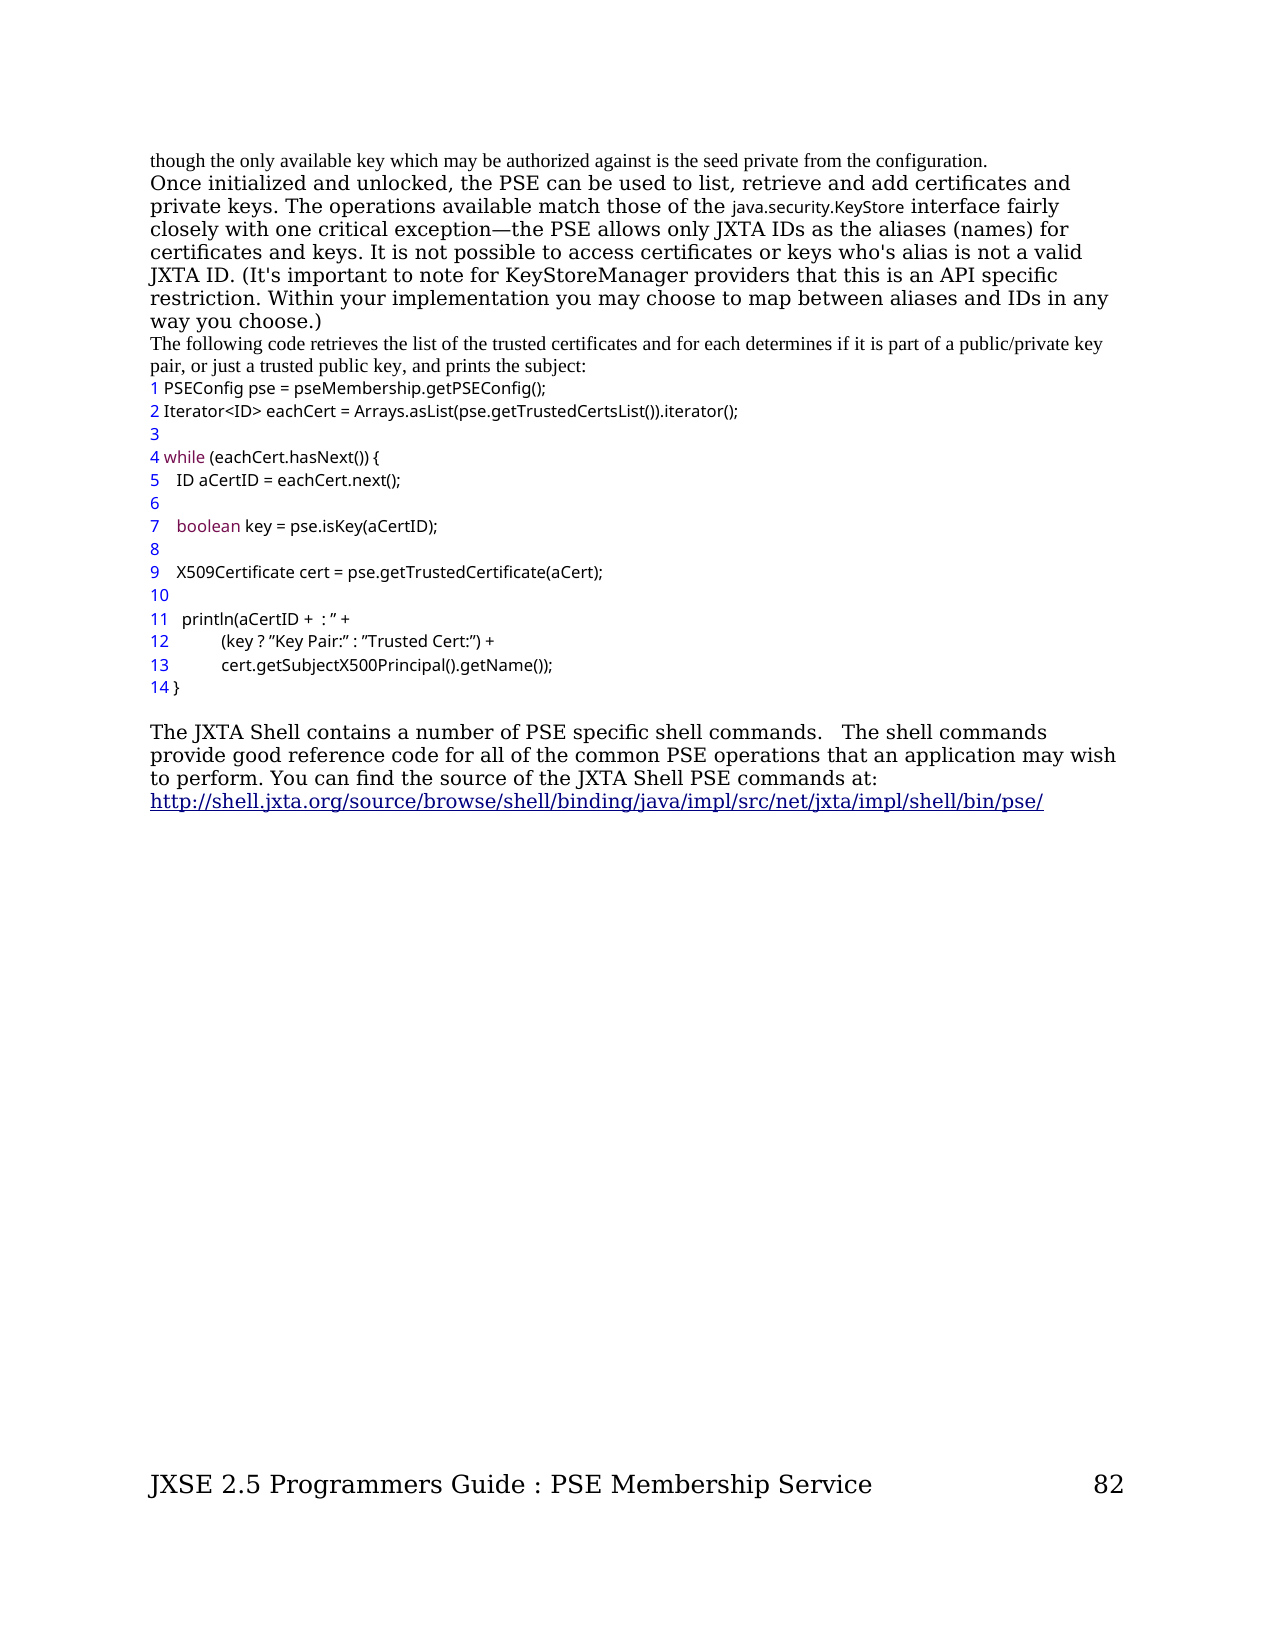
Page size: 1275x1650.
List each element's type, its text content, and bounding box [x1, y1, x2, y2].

table_header 1 PSEConfig pse = pseMembership.getPSEConfig(); 2 Iterator<ID> eachCert = Arrays.asList(pse.getTrustedCertsList()).iterator(); 3 4 while (eachCert.hasNext()) { 5 ID aCertID = eachCert.next(); 6 7 boolean key = pse.isKey(aCertID); 8 9 X509Certificate cert = pse.getTrustedCertificate(aCert); 10 11 println(aCertID + : ” + 12 (key ? ”Key Pair:” : ”Trusted Cert:”) + 13 cert.getSubjectX500Principal().getName()); 14 } [150, 377, 1125, 699]
text though the only available key which may be authorized against is the seed private from the configuration. [150, 150, 1125, 172]
text Once initialized and unlocked, the PSE can be used to list, retrieve and add certificates and private keys. The operations available match those of the java.security.KeyStore interface fairly closely with one critical exception—the PSE allows only JXTA IDs as the aliases (names) for certificates and keys. It is not possible to access certificates or keys who's alias is not a valid JXTA ID. (It's important to note for KeyStoreManager providers that this is an API specific restriction. Within your implementation you may choose to map between aliases and IDs in any way you choose.) [150, 172, 1125, 333]
text The following code retrieves the list of the trusted certificates and for each determines if it is part of a public/private key pair, or just a trusted public key, and prints the subject: [150, 333, 1125, 377]
text The JXTA Shell contains a number of PSE specific shell commands. The shell commands provide good reference code for all of the common PSE operations that an application may wish to perform. You can find the source of the JXTA Shell PSE commands at: http://shell.jxta.org/source/browse/shell/binding/java/impl/src/net/jxta/impl/shell/bin/pse/ [150, 699, 1125, 813]
